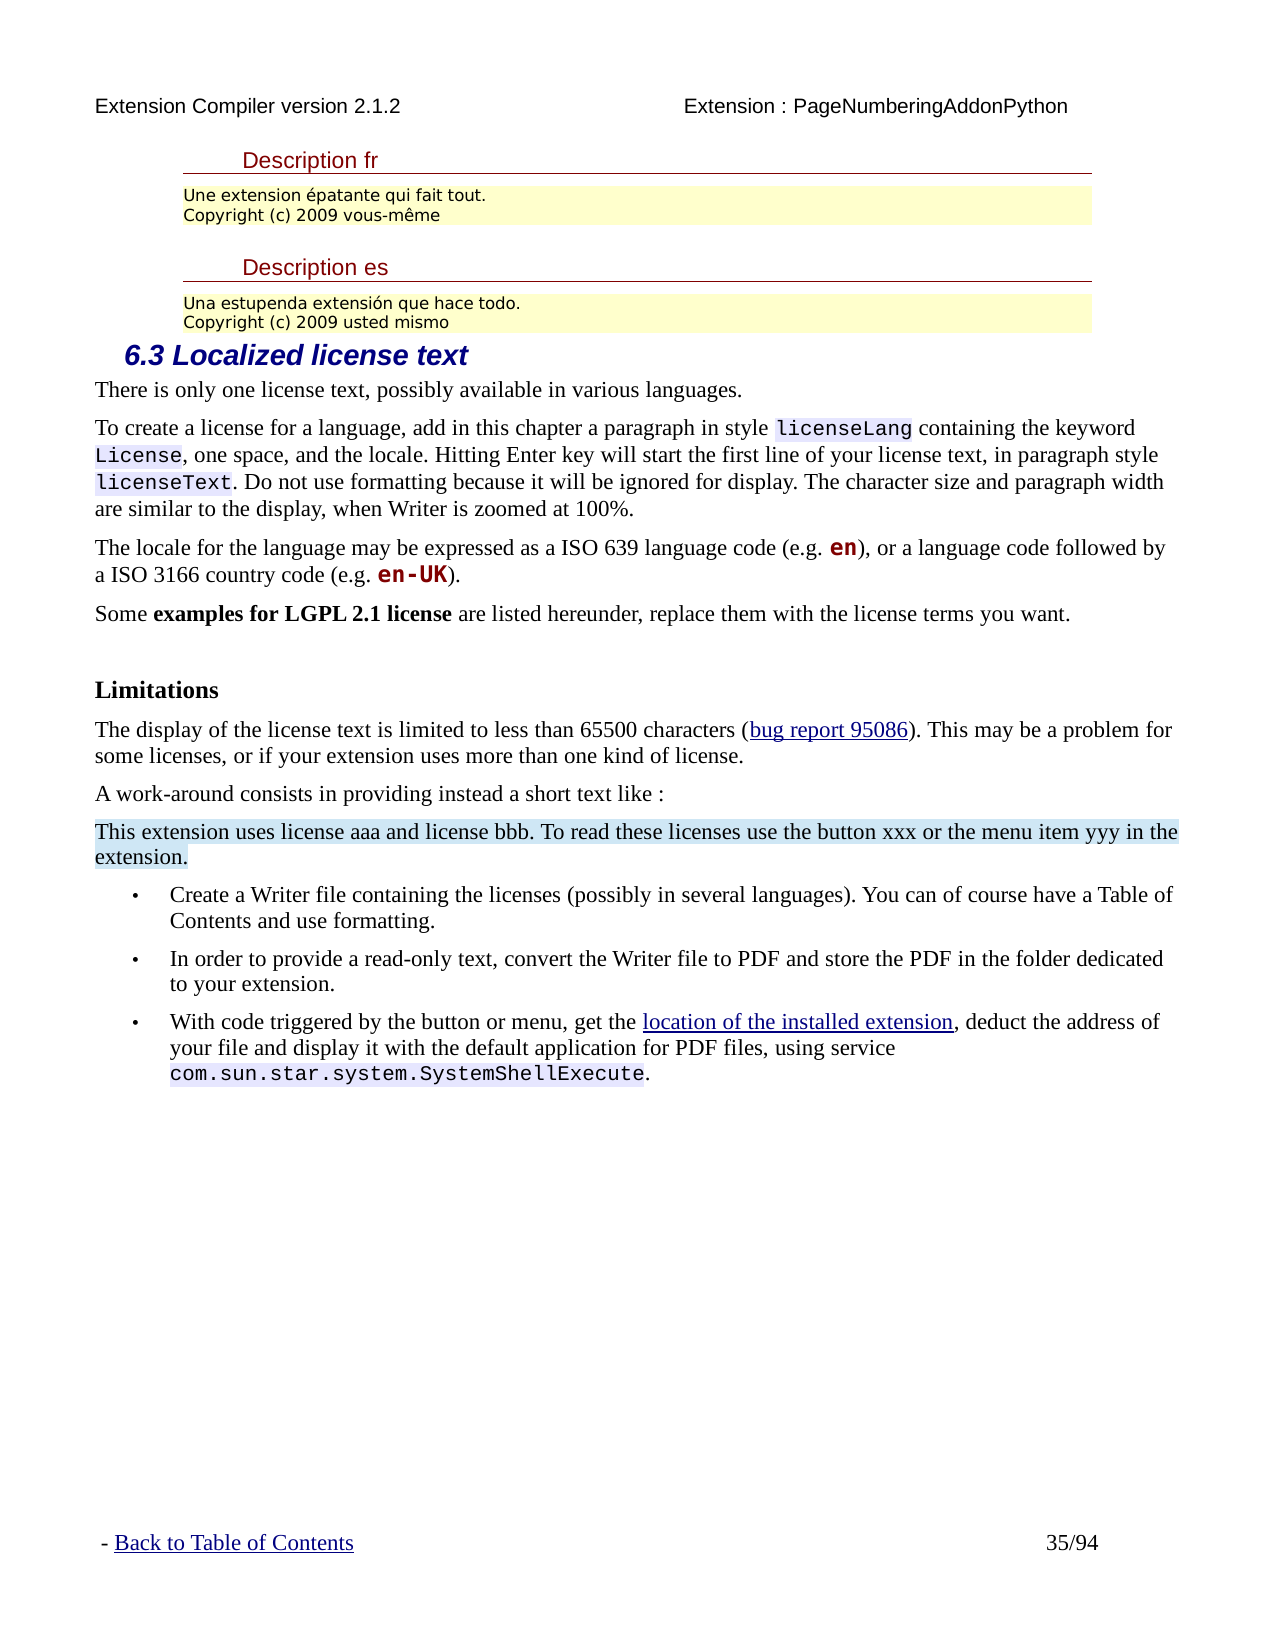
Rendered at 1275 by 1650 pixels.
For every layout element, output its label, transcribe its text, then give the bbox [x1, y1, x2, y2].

list Create a Writer file containing the licenses (possibly in several languages). You can of course have a Table of Contents and use formatting. [132, 882, 1181, 933]
text Description fr [183, 147, 1092, 173]
text A work-around consists in providing instead a short text like : [94, 781, 1181, 806]
text Description es [183, 255, 1092, 281]
list With code triggered by the button or menu, get the location of the installed extension, deduct the address of your file and display it with the default application for PDF files, using service com.sun.star.system.SystemShellExecute. [132, 1009, 1181, 1087]
text Copyright (c) 2009 usted mismo [183, 313, 1092, 333]
text Copyright (c) 2009 vous-même [183, 206, 1092, 225]
text The display of the license text is limited to less than 65500 characters (bug report 95086). This may be a problem for some licenses, or if your extension uses more than one kind of license. [94, 717, 1181, 768]
text Limitations [94, 676, 1181, 704]
text This extension uses license aaa and license bbb. To read these licenses use the button xxx or the menu item yyy in the extension. [94, 818, 1181, 869]
text Some examples for LGPL 2.1 license are listed hereunder, replace them with the license terms you want. [94, 600, 1181, 626]
subtitle Localized license text [124, 338, 1181, 371]
text To create a license for a language, add in this chapter a paragraph in style licenseLang containing the keyword License, one space, and the locale. Hitting Enter key will start the first line of your license text, in paragraph style licenseText. Do not use formatting because it will be ignored for display. The character size and paragraph width are similar to the display, when Writer is zoomed at 100%. [94, 415, 1181, 521]
text The locale for the language may be expressed as a ISO 639 language code (e.g. en), or a language code followed by a ISO 3166 country code (e.g. en-UK). [94, 534, 1181, 588]
text There is only one license text, possibly available in various languages. [94, 377, 1181, 402]
text Une extension épatante qui fait tout. [183, 186, 1092, 206]
list In order to provide a read-only text, convert the Writer file to PDF and store the PDF in the folder dedicated to your extension. [132, 946, 1181, 997]
text Una estupenda extensión que hace todo. [183, 294, 1092, 313]
